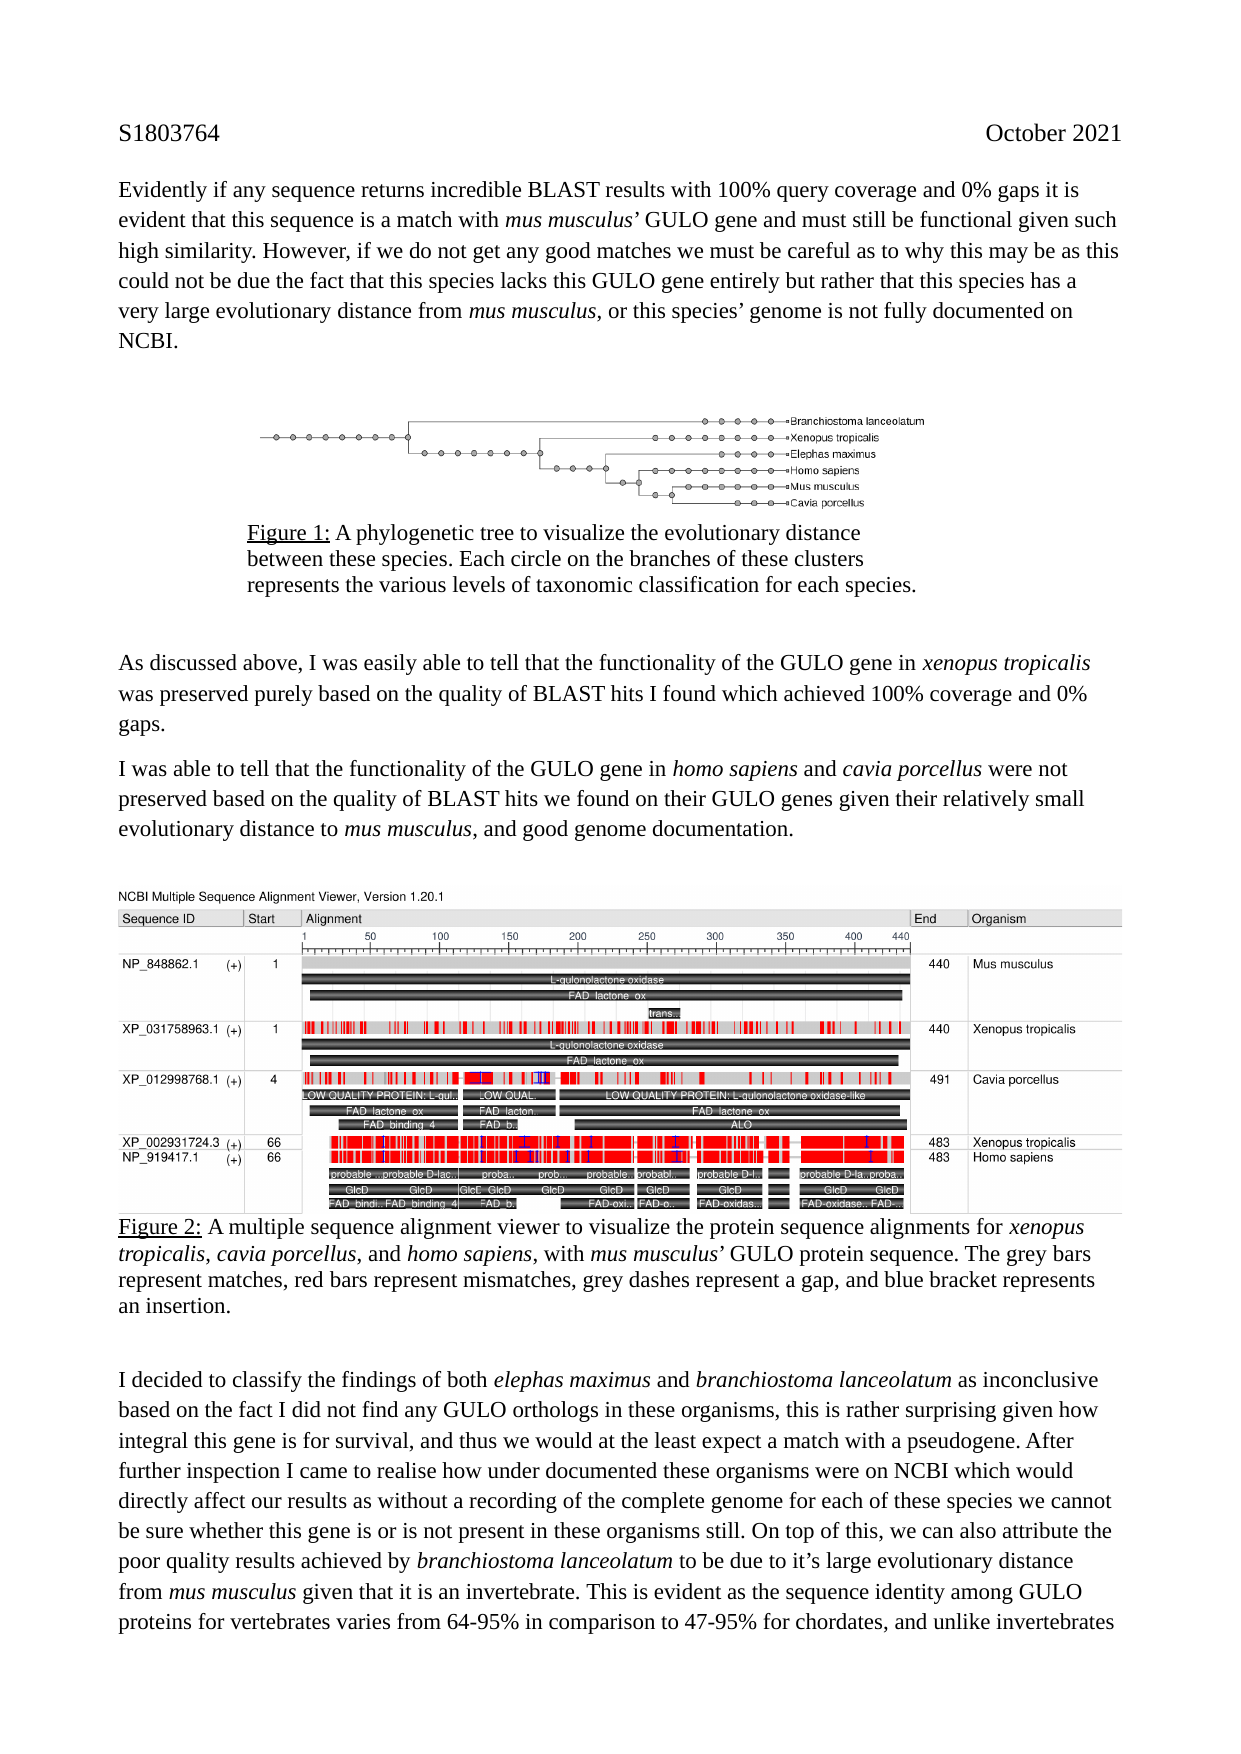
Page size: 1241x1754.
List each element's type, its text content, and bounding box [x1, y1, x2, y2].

text I was able to tell that the functionality of the GULO gene in homo sapiens and cavia porcellus were not preserved based on the quality of BLAST hits we found on their GULO genes given their relatively small evolutionary distance to mus musculus, and good genome documentation. [118, 755, 1122, 885]
text As discussed above, I was easily able to tell that the functionality of the GULO gene in xenopus tropicalis was preserved purely based on the quality of BLAST hits I found which achieved 100% coverage and 0% gaps. [118, 649, 1122, 736]
text [118, 1319, 1122, 1347]
text [247, 402, 932, 451]
text I decided to classify the findings of both elephas maximus and branchiostoma lanceolatum as inconclusive based on the fact I did not find any GULO orthologs in these organisms, this is rather surprising given how integral this gene is for survival, and thus we would at the least expect a match with a pseudogene. After further inspection I came to realise how under documented these organisms were on NCBI which would directly affect our results as without a recording of the complete genome for each of these species we cannot be sure whether this gene is or is not present in these organisms still. On top of this, we can also attribute the poor quality results achieved by branchiostoma lanceolatum to be due to it’s large evolutionary distance from mus musculus given that it is an invertebrate. This is evident as the sequence identity among GULO proteins for vertebrates varies from 64-95% in comparison to 47-95% for chordates, and unlike invertebrates [118, 1366, 1122, 1634]
text Figure 2: A multiple sequence alignment viewer to visualize the protein sequence alignments for xenopus tropicalis, cavia porcellus, and homo sapiens, with mus musculus’ GULO protein sequence. The grey bars represent matches, red bars represent mismatches, grey dashes represent a gap, and blue bracket represents an insertion. [118, 1214, 1122, 1319]
picture [118, 885, 1123, 1214]
text Figure 1: A phylogenetic tree to visualize the evolutionary distance between these species. Each circle on the branches of these clusters represents the various levels of taxonomic classification for each species. [247, 519, 932, 598]
picture [246, 451, 933, 519]
text Evidently if any sequence returns incredible BLAST results with 100% query coverage and 0% gaps it is evident that this sequence is a match with mus musculus’ GULO gene and must still be functional given such high similarity. However, if we do not get any good matches we must be careful as to why this may be as this could not be due the fact that this species lacks this GULO gene entirely but rather that this species has a very large evolutionary distance from mus musculus, or this species’ genome is not fully documented on NCBI. [118, 176, 1122, 354]
